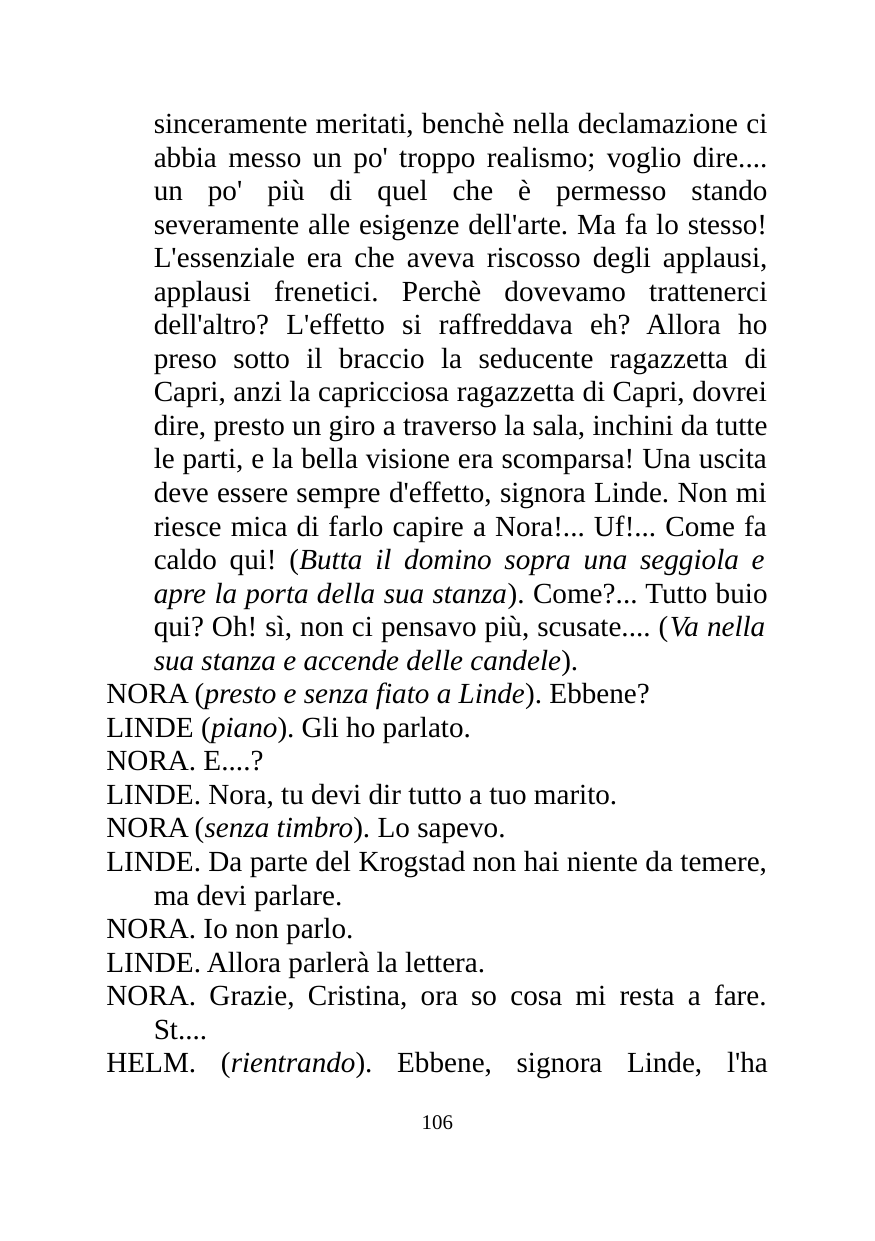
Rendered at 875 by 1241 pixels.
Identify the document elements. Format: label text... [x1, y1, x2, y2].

text NORA (senza timbro). Lo sapevo. [106, 811, 768, 844]
text LINDE. Allora parlerà la lettera. [106, 945, 768, 978]
text LINDE. Nora, tu devi dir tutto a tuo marito. [106, 777, 768, 811]
text NORA. Grazie, Cristina, ora so cosa mi resta a fare. St.... [106, 978, 768, 1045]
text NORA (presto e senza fiato a Linde). Ebbene? [106, 676, 768, 710]
text NORA. E....? [106, 743, 768, 777]
text NORA. Io non parlo. [106, 911, 768, 945]
text HELM. (rientrando). Ebbene, signora Linde, l'ha [106, 1045, 768, 1079]
text LINDE (piano). Gli ho parlato. [106, 710, 768, 743]
text sinceramente meritati, benchè nella declamazione ci abbia messo un po' troppo realismo; voglio dire.... un po' più di quel che è permesso stando severamente alle esigenze dell'arte. Ma fa lo stesso! L'essenziale era che aveva riscosso degli applausi, applausi frenetici. Perchè dovevamo trattenerci dell'altro? L'effetto si raffreddava eh? Allora ho preso sotto il braccio la seducente ragazzetta di Capri, anzi la capricciosa ragazzetta di Capri, dovrei dire, presto un giro a traverso la sala, inchini da tutte le parti, e la bella visione era scomparsa! Una uscita deve essere sempre d'effetto, signora Linde. Non mi riesce mica di farlo capire a Nora!... Uf!... Come fa caldo qui! (Butta il domino sopra una seggiola e apre la porta della sua stanza). Come?... Tutto buio qui? Oh! sì, non ci pensavo più, scusate.... (Va nella sua stanza e accende delle candele). [106, 106, 768, 676]
text LINDE. Da parte del Krogstad non hai niente da temere, ma devi parlare. [106, 844, 768, 911]
